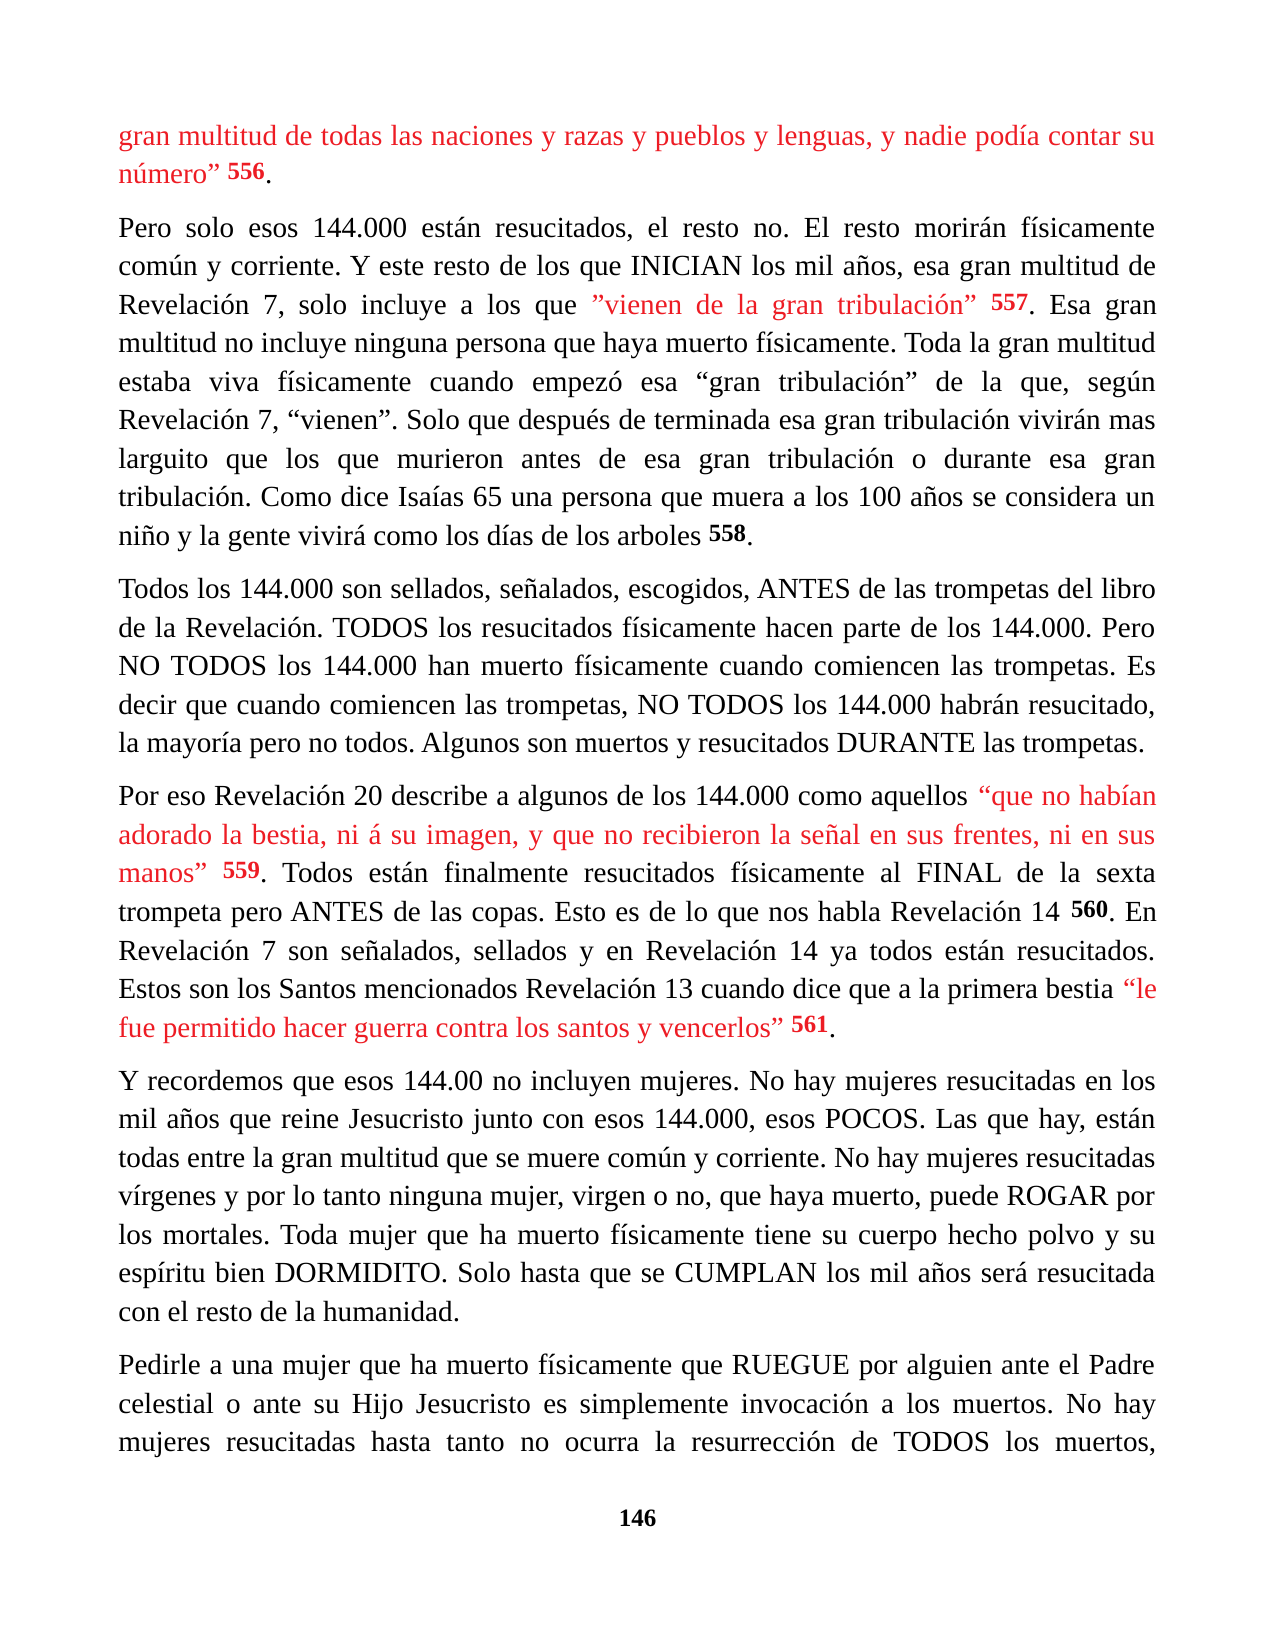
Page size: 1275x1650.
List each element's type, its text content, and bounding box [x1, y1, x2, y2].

text gran multitud de todas las naciones y razas y pueblos y lenguas, y nadie podía contar su número” . [118, 118, 1157, 190]
text Pedirle a una mujer que ha muerto físicamente que RUEGUE por alguien ante el Padre celestial o ante su Hijo Jesucristo es simplemente invocación a los muertos. No hay mujeres resucitadas hasta tanto no ocurra la resurrección de TODOS los muertos, [118, 1347, 1157, 1458]
text Y recordemos que esos 144.00 no incluyen mujeres. No hay mujeres resucitadas en los mil años que reine Jesucristo junto con esos 144.000, esos POCOS. Las que hay, están todas entre la gran multitud que se muere común y corriente. No hay mujeres resucitadas vírgenes y por lo tanto ninguna mujer, virgen o no, que haya muerto, puede ROGAR por los mortales. Toda mujer que ha muerto físicamente tiene su cuerpo hecho polvo y su espíritu bien DORMIDITO. Solo hasta que se CUMPLAN los mil años será resucitada con el resto de la humanidad. [118, 1063, 1157, 1328]
text Todos los 144.000 son sellados, señalados, escogidos, ANTES de las trompetas del libro de la Revelación. TODOS los resucitados físicamente hacen parte de los 144.000. Pero NO TODOS los 144.000 han muerto físicamente cuando comiencen las trompetas. Es decir que cuando comiencen las trompetas, NO TODOS los 144.000 habrán resucitado, la mayoría pero no todos. Algunos son muertos y resucitados DURANTE las trompetas. [118, 571, 1157, 759]
text Pero solo esos 144.000 están resucitados, el resto no. El resto morirán físicamente común y corriente. Y este resto de los que INICIAN los mil años, esa gran multitud de Revelación 7, solo incluye a los que ”vienen de la gran tribulación” . Esa gran multitud no incluye ninguna persona que haya muerto físicamente. Toda la gran multitud estaba viva físicamente cuando empezó esa “gran tribulación” de la que, según Revelación 7, “vienen”. Solo que después de terminada esa gran tribulación vivirán mas larguito que los que murieron antes de esa gran tribulación o durante esa gran tribulación. Como dice Isaías 65 una persona que muera a los 100 años se considera un niño y la gente vivirá como los días de los arboles . [118, 210, 1157, 552]
text Por eso Revelación 20 describe a algunos de los 144.000 como aquellos “que no habían adorado la bestia, ni á su imagen, y que no recibieron la señal en sus frentes, ni en sus manos” . Todos están finalmente resucitados físicamente al FINAL de la sexta trompeta pero ANTES de las copas. Esto es de lo que nos habla Revelación 14 . En Revelación 7 son señalados, sellados y en Revelación 14 ya todos están resucitados. Estos son los Santos mencionados Revelación 13 cuando dice que a la primera bestia “le fue permitido hacer guerra contra los santos y vencerlos” . [118, 778, 1157, 1043]
